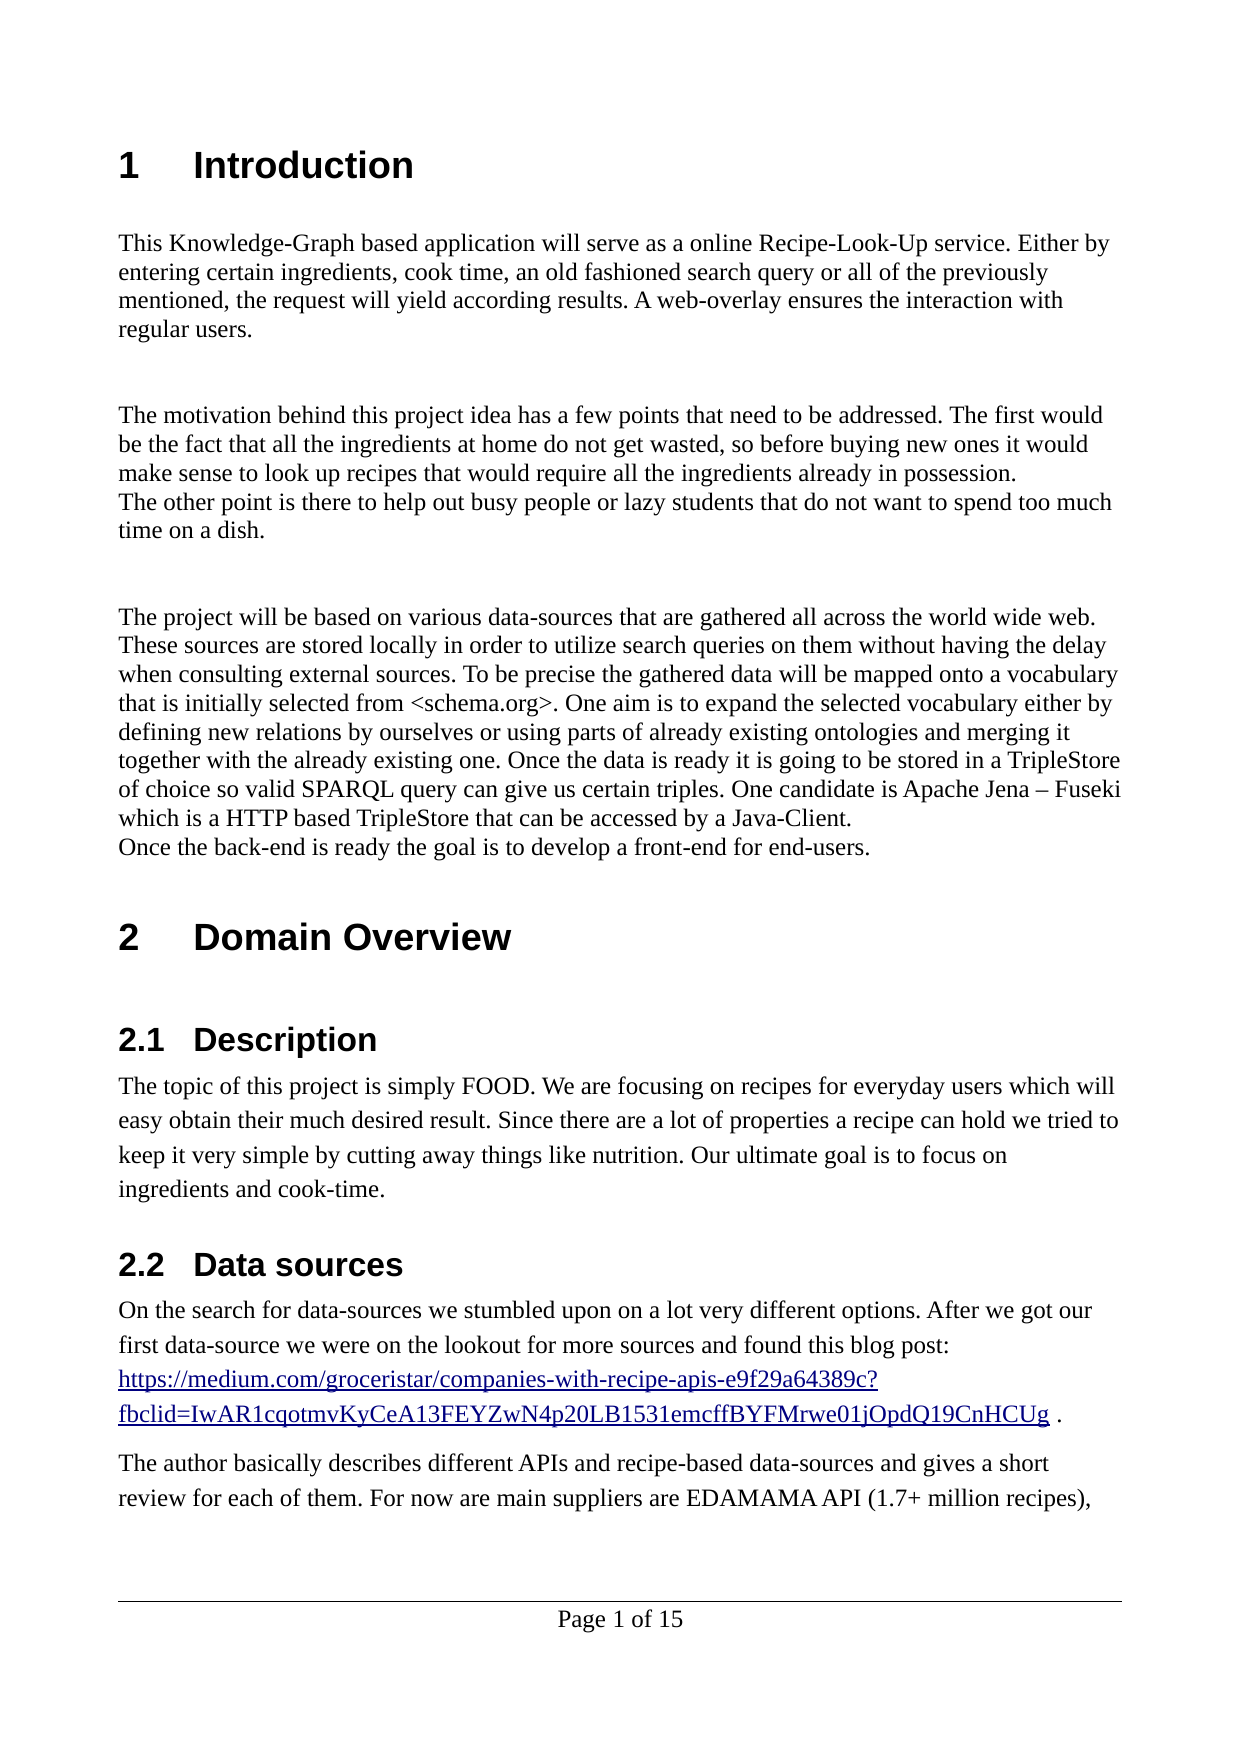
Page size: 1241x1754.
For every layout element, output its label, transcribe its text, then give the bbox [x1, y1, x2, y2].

text The motivation behind this project idea has a few points that need to be addressed. The first would be the fact that all the ingredients at home do not get wasted, so before buying new ones it would make sense to look up recipes that would require all the ingredients already in possession. [118, 401, 1122, 487]
text The project will be based on various data-sources that are gathered all across the world wide web. These sources are stored locally in order to utilize search queries on them without having the delay when consulting external sources. To be precise the gathered data will be mapped onto a vocabulary that is initially selected from <schema.org>. One aim is to expand the selected vocabulary either by defining new relations by ourselves or using parts of already existing ontologies and merging it together with the already existing one. Once the data is ready it is going to be stored in a TripleStore of choice so valid SPARQL query can give us certain triples. One candidate is Apache Jena – Fuseki which is a HTTP based TripleStore that can be accessed by a Java-Client. [118, 602, 1122, 832]
subtitle Description [118, 1020, 1122, 1059]
subtitle Domain Overview [118, 914, 1122, 958]
text Once the back-end is ready the goal is to develop a front-end for end-users. [118, 832, 1122, 861]
subtitle Data sources [118, 1244, 1122, 1283]
text The other point is there to help out busy people or lazy students that do not want to spend too much time on a dish. [118, 487, 1122, 544]
subtitle Introduction [118, 143, 1122, 187]
text On the search for data-sources we stumbled upon on a lot very different options. After we got our first data-source we were on the lookout for more sources and found this blog post: https://medium.com/groceristar/companies-with-recipe-apis-e9f29a64389c?fbclid=IwAR1cqotmvKyCeA13FEYZwN4p20LB1531emcffBYFMrwe01jOpdQ19CnHCUg . [118, 1296, 1122, 1428]
text The author basically describes different APIs and recipe-based data-sources and gives a short review for each of them. For now are main suppliers are EDAMAMA API (1.7+ million recipes), [118, 1448, 1122, 1511]
text The topic of this project is simply FOOD. We are focusing on recipes for everyday users which will easy obtain their much desired result. Since there are a lot of properties a recipe can hold we tried to keep it very simple by cutting away things like nutrition. Our ultimate goal is to focus on ingredients and cook-time. [118, 1071, 1122, 1203]
text This Knowledge-Graph based application will serve as a online Recipe-Look-Up service. Either by entering certain ingredients, cook time, an old fashioned search query or all of the previously mentioned, the request will yield according results. A web-overlay ensures the interaction with regular users. [118, 228, 1122, 343]
